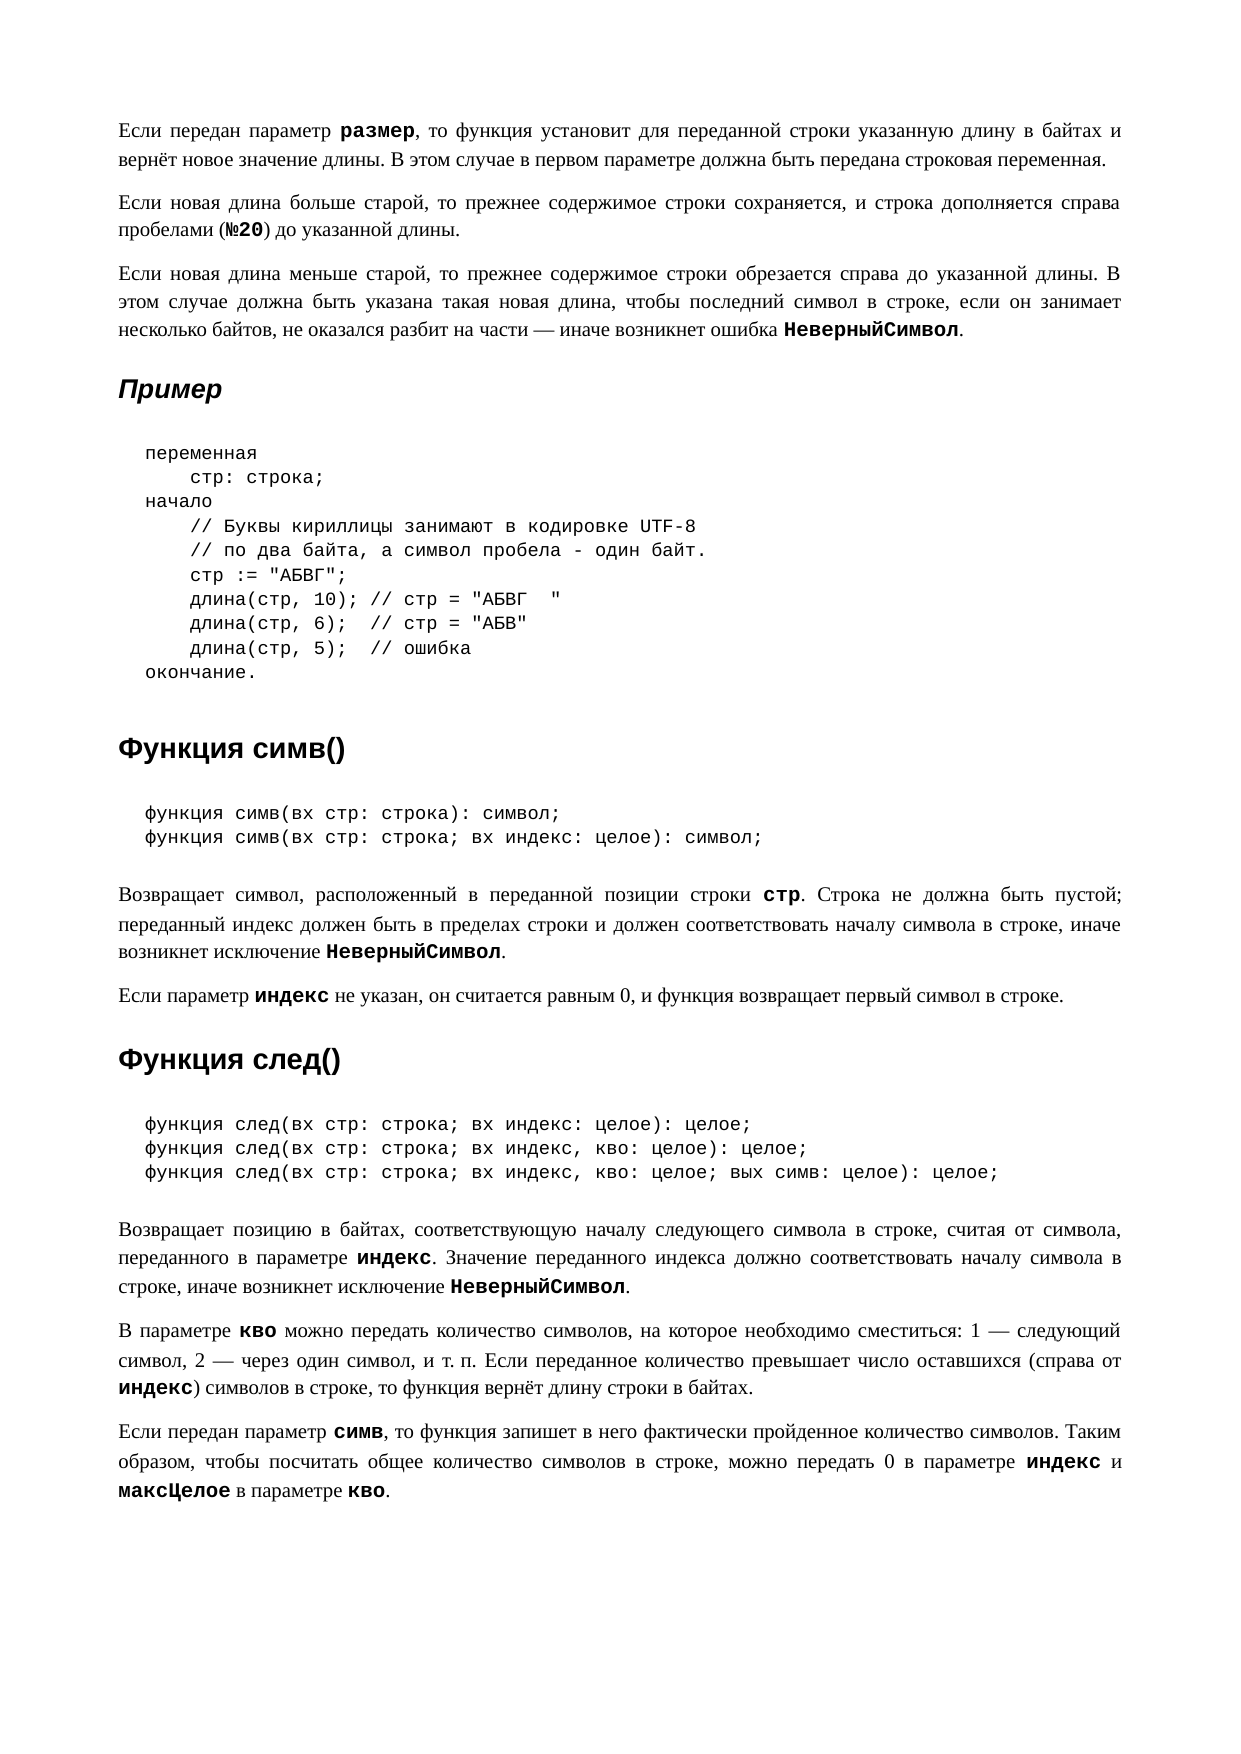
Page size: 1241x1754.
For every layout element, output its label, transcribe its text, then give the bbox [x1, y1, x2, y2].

subtitle Функция симв() [118, 731, 1122, 765]
text переменная [136, 435, 1104, 459]
text функция след(вх стр: строка; вх индекс, кво: целое): целое; [136, 1130, 1104, 1154]
text Возвращает символ, расположенный в переданной позиции строки стр. Строка не должна быть пустой; переданный индекс должен быть в пределах строки и должен соответствовать началу символа в строке, иначе возникнет исключение НеверныйСимвол. [118, 882, 1122, 965]
text функция след(вх стр: строка; вх индекс, кво: целое; вых симв: целое): целое; [136, 1154, 1104, 1193]
text окончание. [136, 654, 1104, 693]
text стр := "АБВГ"; [136, 557, 1104, 581]
subtitle Функция след() [118, 1042, 1122, 1076]
text стр: строка; [136, 459, 1104, 483]
text Если новая длина меньше старой, то прежнее содержимое строки обрезается справа до указанной длины. В этом случае должна быть указана такая новая длина, чтобы последний символ в строке, если он занимает несколько байтов, не оказался разбит на части — иначе возникнет ошибка НеверныйСимвол. [118, 261, 1122, 342]
text длина(стр, 5); // ошибка [136, 630, 1104, 654]
text Если передан параметр симв, то функция запишет в него фактически пройденное количество символов. Таким образом, чтобы посчитать общее количество символов в строке, можно передать 0 в параметре индекс и максЦелое в параметре кво. [118, 1419, 1122, 1503]
text функция симв(вх стр: строка): символ; [136, 795, 1104, 819]
text Если параметр индекс не указан, он считается равным 0, и функция возвращает первый символ в строке. [118, 983, 1122, 1009]
text // Буквы кириллицы занимают в кодировке UTF-8 [136, 508, 1104, 532]
text длина(стр, 10); // стр = "АБВГ " [136, 581, 1104, 605]
text функция симв(вх стр: строка; вх индекс: целое): символ; [136, 819, 1104, 858]
text функция след(вх стр: строка; вх индекс: целое): целое; [136, 1106, 1104, 1130]
text Возвращает позицию в байтах, соответствующую началу следующего символа в строке, считая от символа, переданного в параметре индекс. Значение переданного индекса должно соответствовать началу символа в строке, иначе возникнет исключение НеверныйСимвол. [118, 1217, 1122, 1300]
text // по два байта, а символ пробела - один байт. [136, 532, 1104, 557]
text начало [136, 483, 1104, 508]
subtitle Пример [118, 373, 1122, 404]
text Если передан параметр размер, то функция установит для переданной строки указанную длину в байтах и вернёт новое значение длины. В этом случае в первом параметре должна быть передана строковая переменная. [118, 118, 1122, 171]
text В параметре кво можно передать количество символов, на которое необходимо сместиться: 1 — следующий символ, 2 — через один символ, и т. п. Если переданное количество превышает число оставшихся (справа от индекс) символов в строке, то функция вернёт длину строки в байтах. [118, 1318, 1122, 1401]
text длина(стр, 6); // стр = "АБВ" [136, 605, 1104, 630]
text Если новая длина больше старой, то прежнее содержимое строки сохраняется, и строка дополняется справа пробелами (№20) до указанной длины. [118, 189, 1122, 243]
